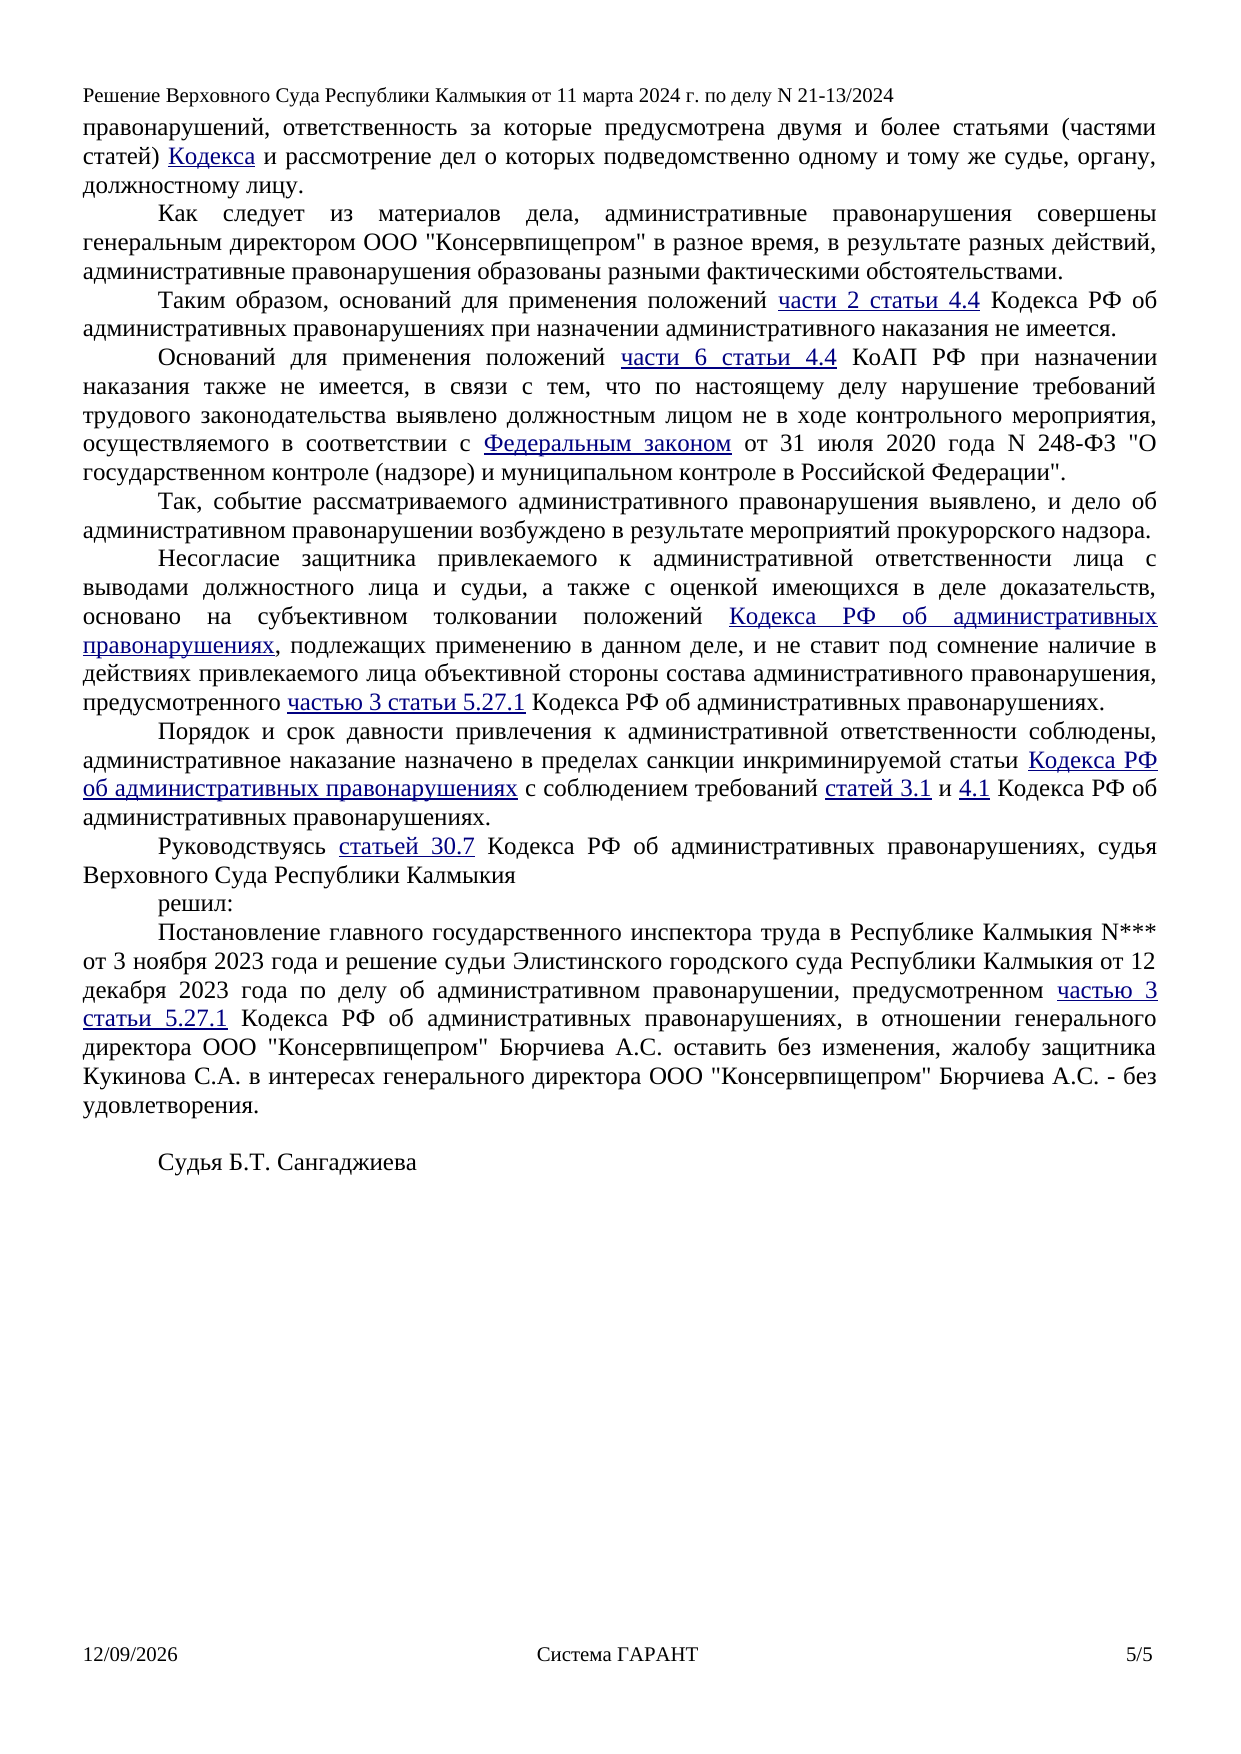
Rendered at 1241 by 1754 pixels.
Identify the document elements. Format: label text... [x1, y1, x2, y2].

text Постановление главного государственного инспектора труда в Республике Калмыкия N*** от 3 ноября 2023 года и решение судьи Элистинского городского суда Республики Калмыкия от 12 декабря 2023 года по делу об административном правонарушении, предусмотренном частью 3 статьи 5.27.1 Кодекса РФ об административных правонарушениях, в отношении генерального директора ООО "Консервпищепром" Бюрчиева А.С. оставить без изменения, жалобу защитника Кукинова С.А. в интересах генерального директора ООО "Консервпищепром" Бюрчиева А.С. - без удовлетворения. [83, 917, 1157, 1118]
text Оснований для применения положений части 6 статьи 4.4 КоАП РФ при назначении наказания также не имеется, в связи с тем, что по настоящему делу нарушение требований трудового законодательства выявлено должностным лицом не в ходе контрольного мероприятия, осуществляемого в соответствии с Федеральным законом от 31 июля 2020 года N 248-ФЗ "О государственном контроле (надзоре) и муниципальном контроле в Российской Федерации". [83, 342, 1157, 486]
text Несогласие защитника привлекаемого к административной ответственности лица с выводами должностного лица и судьи, а также с оценкой имеющихся в деле доказательств, основано на субъективном толковании положений Кодекса РФ об административных правонарушениях, подлежащих применению в данном деле, и не ставит под сомнение наличие в действиях привлекаемого лица объективной стороны состава административного правонарушения, предусмотренного частью 3 статьи 5.27.1 Кодекса РФ об административных правонарушениях. [83, 543, 1157, 716]
text правонарушений, ответственность за которые предусмотрена двумя и более статьями (частями статей) Кодекса и рассмотрение дел о которых подведомственно одному и тому же судье, органу, должностному лицу. [83, 112, 1157, 198]
text Таким образом, оснований для применения положений части 2 статьи 4.4 Кодекса РФ об административных правонарушениях при назначении административного наказания не имеется. [83, 285, 1157, 342]
text Порядок и срок давности привлечения к административной ответственности соблюдены, административное наказание назначено в пределах санкции инкриминируемой статьи Кодекса РФ об административных правонарушениях с соблюдением требований статей 3.1 и 4.1 Кодекса РФ об административных правонарушениях. [83, 716, 1157, 831]
text Как следует из материалов дела, административные правонарушения совершены генеральным директором ООО "Консервпищепром" в разное время, в результате разных действий, административные правонарушения образованы разными фактическими обстоятельствами. [83, 198, 1157, 285]
text Руководствуясь статьей 30.7 Кодекса РФ об административных правонарушениях, судья Верховного Суда Республики Калмыкия [83, 831, 1157, 888]
text Так, событие рассматриваемого административного правонарушения выявлено, и дело об административном правонарушении возбуждено в результате мероприятий прокурорского надзора. [83, 486, 1157, 543]
text Судья Б.Т. Сангаджиева [83, 1147, 1157, 1176]
text решил: [83, 888, 1157, 917]
